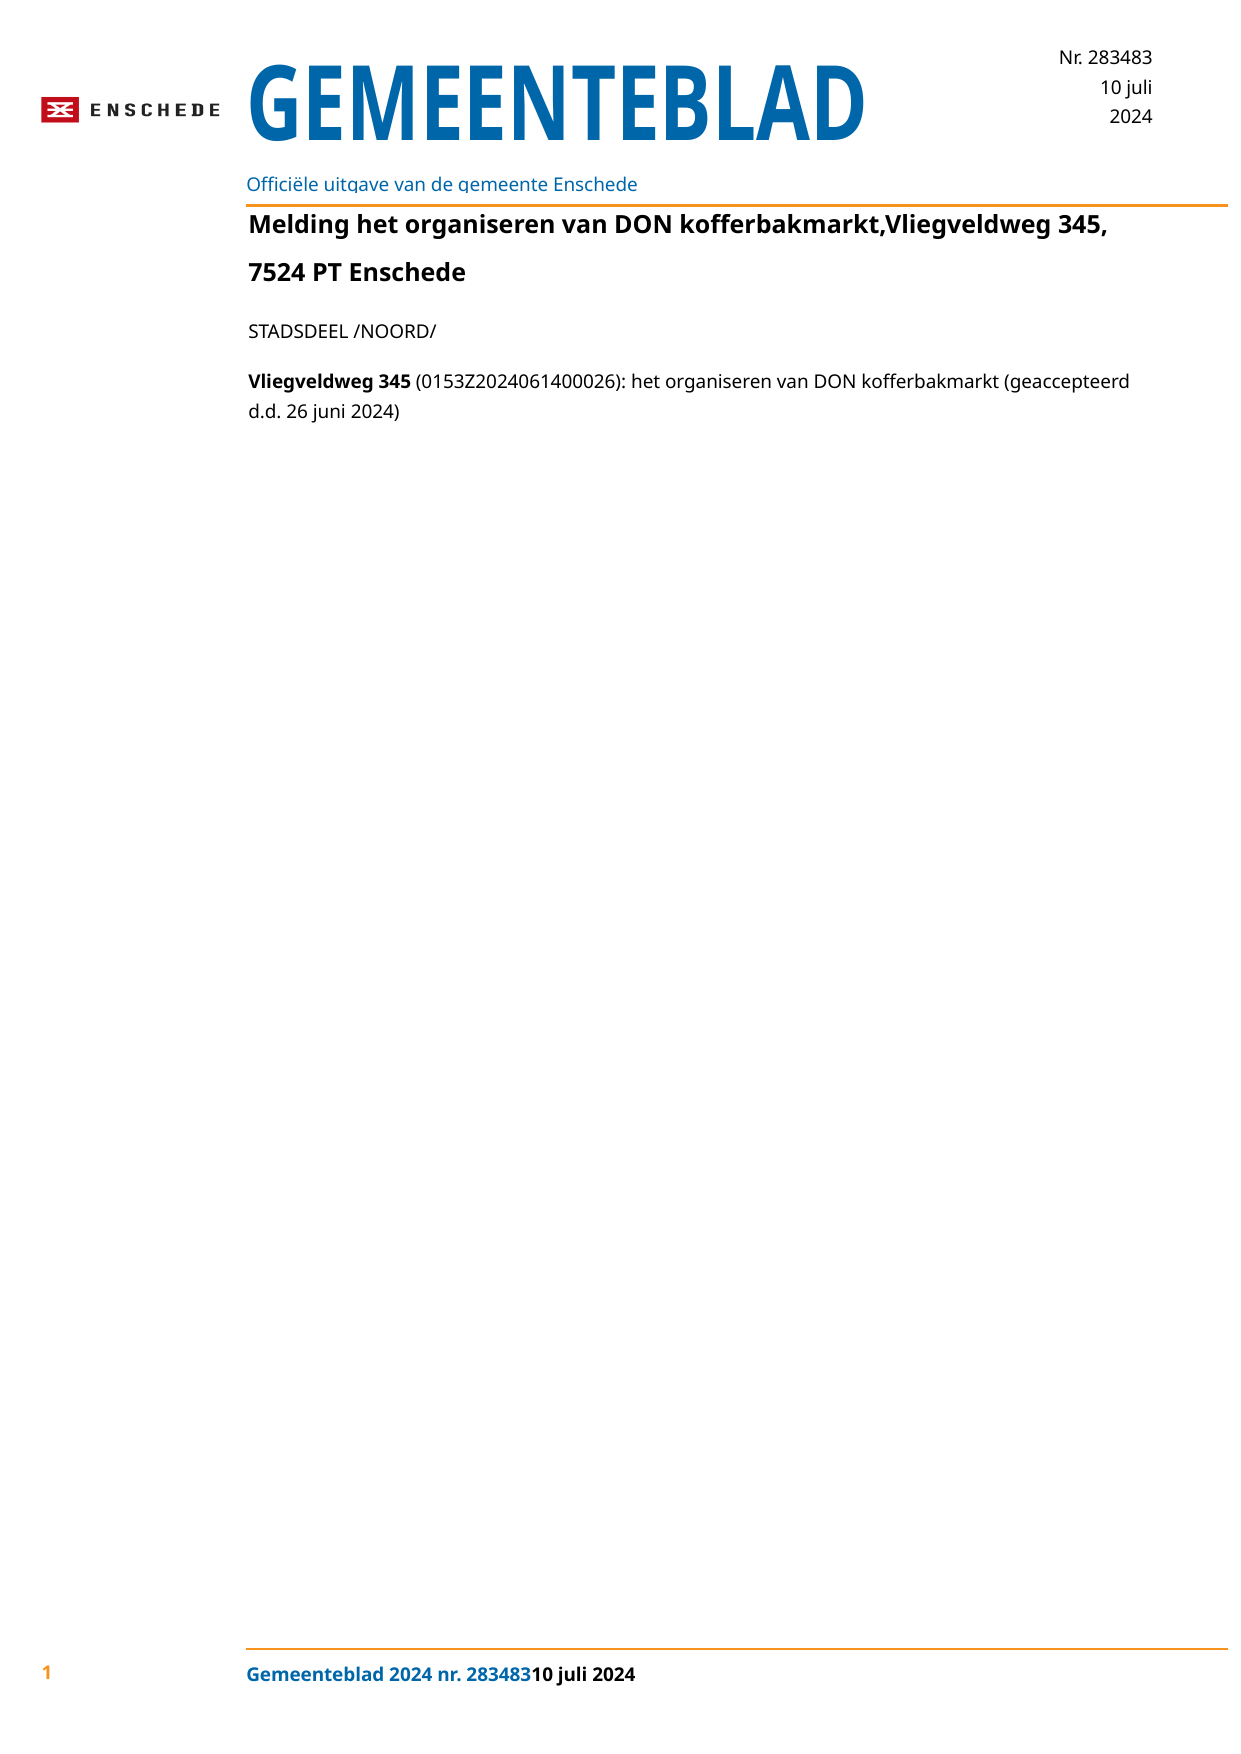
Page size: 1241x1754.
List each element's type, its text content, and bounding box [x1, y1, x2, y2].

text Melding het organiseren van DON kofferbakmarkt,Vliegveldweg 345, 7524 PT Enschede [248, 207, 1152, 288]
text Vliegveldweg 345 (0153Z2024061400026): het organiseren van DON kofferbakmarkt (geaccepteerd d.d. 26 juni 2024) [248, 368, 1152, 424]
picture [41, 47, 231, 172]
text STADSDEEL /NOORD/ [248, 318, 1152, 344]
